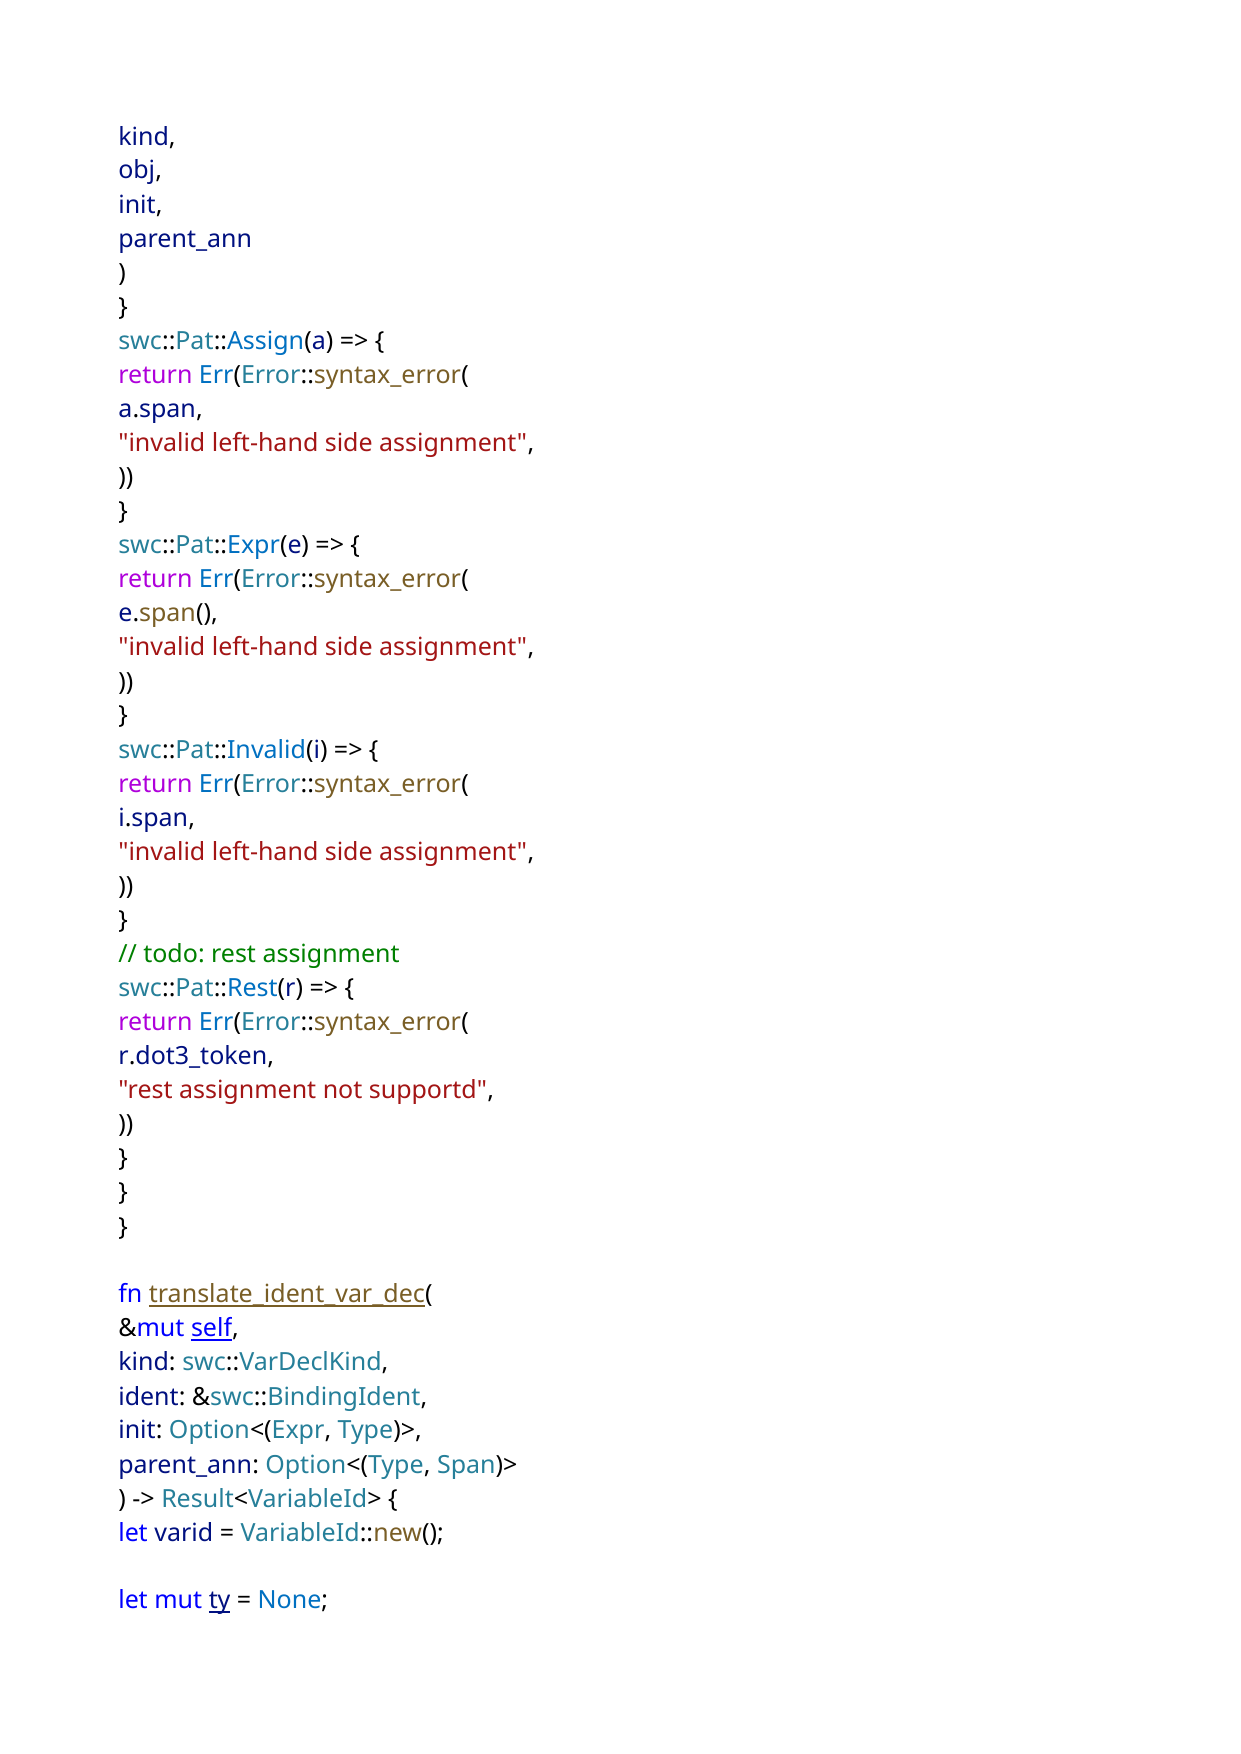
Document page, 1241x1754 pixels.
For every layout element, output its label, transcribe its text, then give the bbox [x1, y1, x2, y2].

text let mut ty = None; [118, 1582, 1122, 1616]
text swc::Pat::Invalid(i) => { [118, 731, 1122, 765]
text // todo: rest assignment [118, 936, 1122, 970]
text parent_ann [118, 220, 1122, 254]
text let varid = VariableId::new(); [118, 1514, 1122, 1548]
text } [118, 288, 1122, 322]
text ident: &swc::BindingIdent, [118, 1378, 1122, 1412]
text a.span, [118, 391, 1122, 425]
text return Err(Error::syntax_error( [118, 561, 1122, 595]
text swc::Pat::Assign(a) => { [118, 322, 1122, 357]
text "rest assignment not supportd", [118, 1072, 1122, 1106]
text } [118, 1174, 1122, 1208]
text swc::Pat::Rest(r) => { [118, 970, 1122, 1004]
text )) [118, 663, 1122, 697]
text ) -> Result<VariableId> { [118, 1480, 1122, 1514]
text parent_ann: Option<(Type, Span)> [118, 1446, 1122, 1480]
text fn translate_ident_var_dec( [118, 1276, 1122, 1310]
text ) [118, 254, 1122, 288]
text } [118, 1208, 1122, 1242]
text obj, [118, 152, 1122, 186]
text } [118, 697, 1122, 731]
text kind: swc::VarDeclKind, [118, 1344, 1122, 1378]
text } [118, 493, 1122, 527]
text "invalid left-hand side assignment", [118, 833, 1122, 867]
text )) [118, 459, 1122, 493]
text &mut self, [118, 1310, 1122, 1344]
text )) [118, 1106, 1122, 1140]
text swc::Pat::Expr(e) => { [118, 527, 1122, 561]
text "invalid left-hand side assignment", [118, 629, 1122, 663]
text return Err(Error::syntax_error( [118, 357, 1122, 391]
text i.span, [118, 799, 1122, 833]
text )) [118, 867, 1122, 902]
text init: Option<(Expr, Type)>, [118, 1412, 1122, 1446]
text } [118, 902, 1122, 936]
text init, [118, 186, 1122, 220]
text e.span(), [118, 595, 1122, 629]
text return Err(Error::syntax_error( [118, 765, 1122, 799]
text } [118, 1140, 1122, 1174]
text return Err(Error::syntax_error( [118, 1004, 1122, 1038]
text r.dot3_token, [118, 1038, 1122, 1072]
text "invalid left-hand side assignment", [118, 425, 1122, 459]
text kind, [118, 118, 1122, 152]
